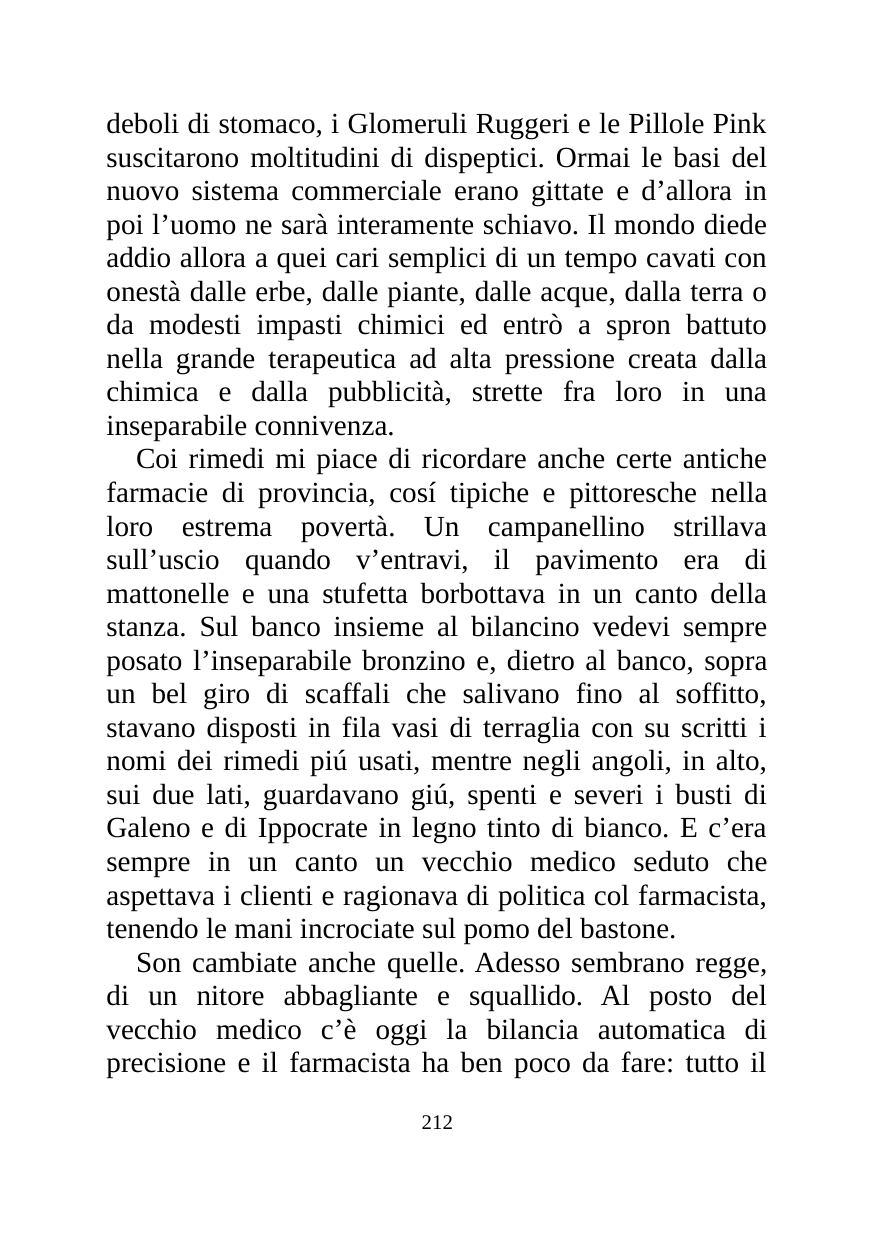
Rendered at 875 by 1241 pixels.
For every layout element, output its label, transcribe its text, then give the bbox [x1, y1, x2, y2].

text deboli di stomaco, i Glomeruli Ruggeri e le Pillole Pink suscitarono moltitudini di dispeptici. Ormai le basi del nuovo sistema commerciale erano gittate e d’allora in poi l’uomo ne sarà interamente schiavo. Il mondo diede addio allora a quei cari semplici di un tempo cavati con onestà dalle erbe, dalle piante, dalle acque, dalla terra o da modesti impasti chimici ed entrò a spron battuto nella grande terapeutica ad alta pressione creata dalla chimica e dalla pubblicità, strette fra loro in una inseparabile connivenza. [106, 106, 768, 442]
text Son cambiate anche quelle. Adesso sembrano regge, di un nitore abbagliante e squallido. Al posto del vecchio medico c’è oggi la bilancia automatica di precisione e il farmacista ha ben poco da fare: tutto il [106, 945, 768, 1079]
text Coi rimedi mi piace di ricordare anche certe antiche farmacie di provincia, cosí tipiche e pittoresche nella loro estrema povertà. Un campanellino strillava sull’uscio quando v’entravi, il pavimento era di mattonelle e una stufetta borbottava in un canto della stanza. Sul banco insieme al bilancino vedevi sempre posato l’inseparabile bronzino e, dietro al banco, sopra un bel giro di scaffali che salivano fino al soffitto, stavano disposti in fila vasi di terraglia con su scritti i nomi dei rimedi piú usati, mentre negli angoli, in alto, sui due lati, guardavano giú, spenti e severi i busti di Galeno e di Ippocrate in legno tinto di bianco. E c’era sempre in un canto un vecchio medico seduto che aspettava i clienti e ragionava di politica col farmacista, tenendo le mani incrociate sul pomo del bastone. [106, 442, 768, 945]
